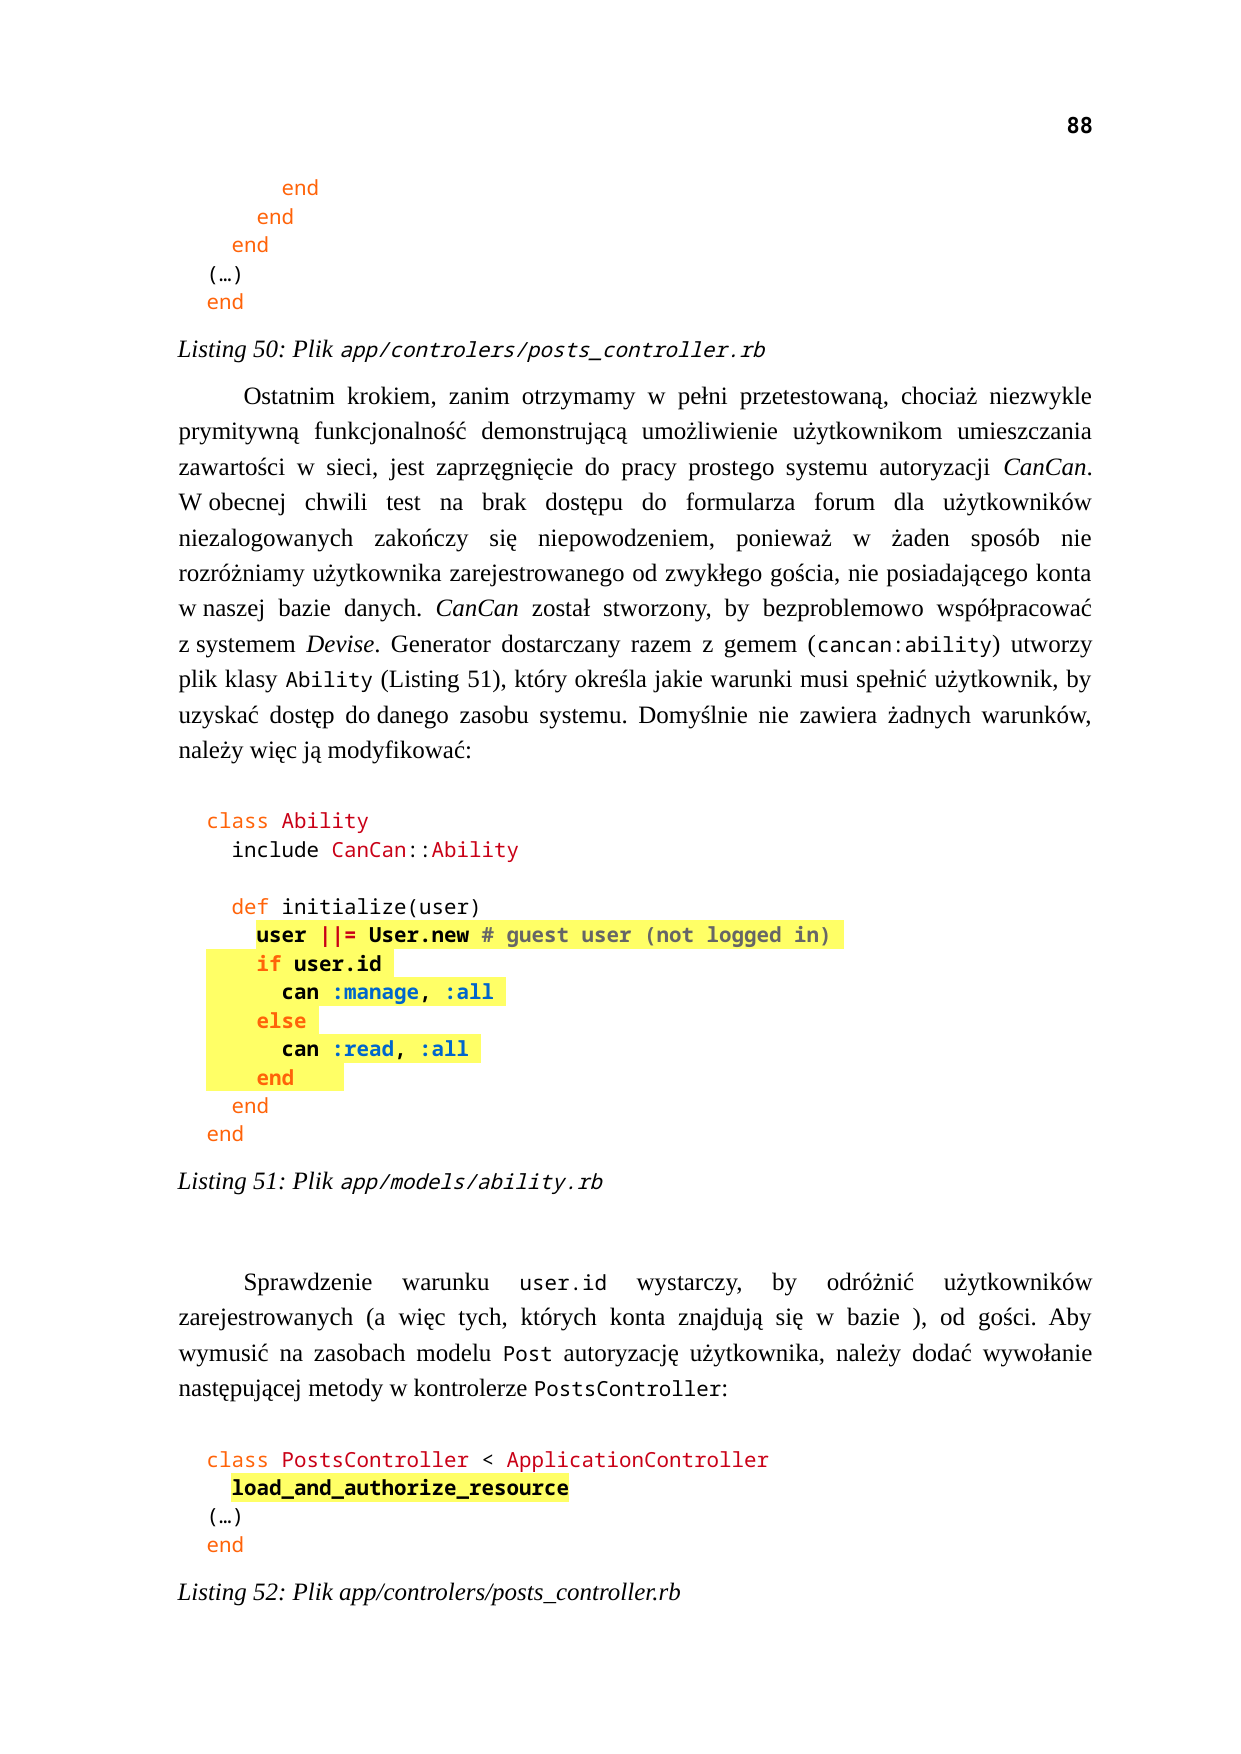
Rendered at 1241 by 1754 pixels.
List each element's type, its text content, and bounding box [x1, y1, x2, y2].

table_header end end end (…) end [177, 168, 1093, 321]
list Listing 51: Plik app/models/ability.rb [177, 1166, 1093, 1196]
list Listing 52: Plik app/controlers/posts_controller.rb [177, 1577, 1093, 1605]
table_header class Ability include CanCan::Ability def initialize(user) user ||= User.new # guest user (not logged in) if user.id can :manage, :all else can :read, :all end end end [177, 801, 1093, 1154]
list Listing 50: Plik app/controlers/posts_controller.rb [177, 334, 1093, 363]
text Sprawdzenie warunku user.id wystarczy, by odróżnić użytkowników zarejestrowanych (a więc tych, których konta znajdują się w bazie ), od gości. Aby wymusić na zasobach modelu Post autoryzację użytkownika, należy dodać wywołanie następującej metody w kontrolerze PostsController: [178, 1262, 1093, 1403]
table_header class PostsController < ApplicationController load_and_authorize_resource (…) end [177, 1439, 1093, 1564]
text Ostatnim krokiem, zanim otrzymamy w pełni przetestowaną, chociaż niezwykle prymitywną funkcjonalność demonstrującą umożliwienie użytkownikom umieszczania zawartości w sieci, jest zaprzęgnięcie do pracy prostego systemu autoryzacji CanCan. W obecnej chwili test na brak dostępu do formularza forum dla użytkowników niezalogowanych zakończy się niepowodzeniem, ponieważ w żaden sposób nie rozróżniamy użytkownika zarejestrowanego od zwykłego gościa, nie posiadającego konta w naszej bazie danych. CanCan został stworzony, by bezproblemowo współpracować z systemem Devise. Generator dostarczany razem z gemem (cancan:ability) utworzy plik klasy Ability (Listing 51), który określa jakie warunki musi spełnić użytkownik, by uzyskać dostęp do danego zasobu systemu. Domyślnie nie zawiera żadnych warunków, należy więc ją modyfikować: [178, 376, 1093, 766]
